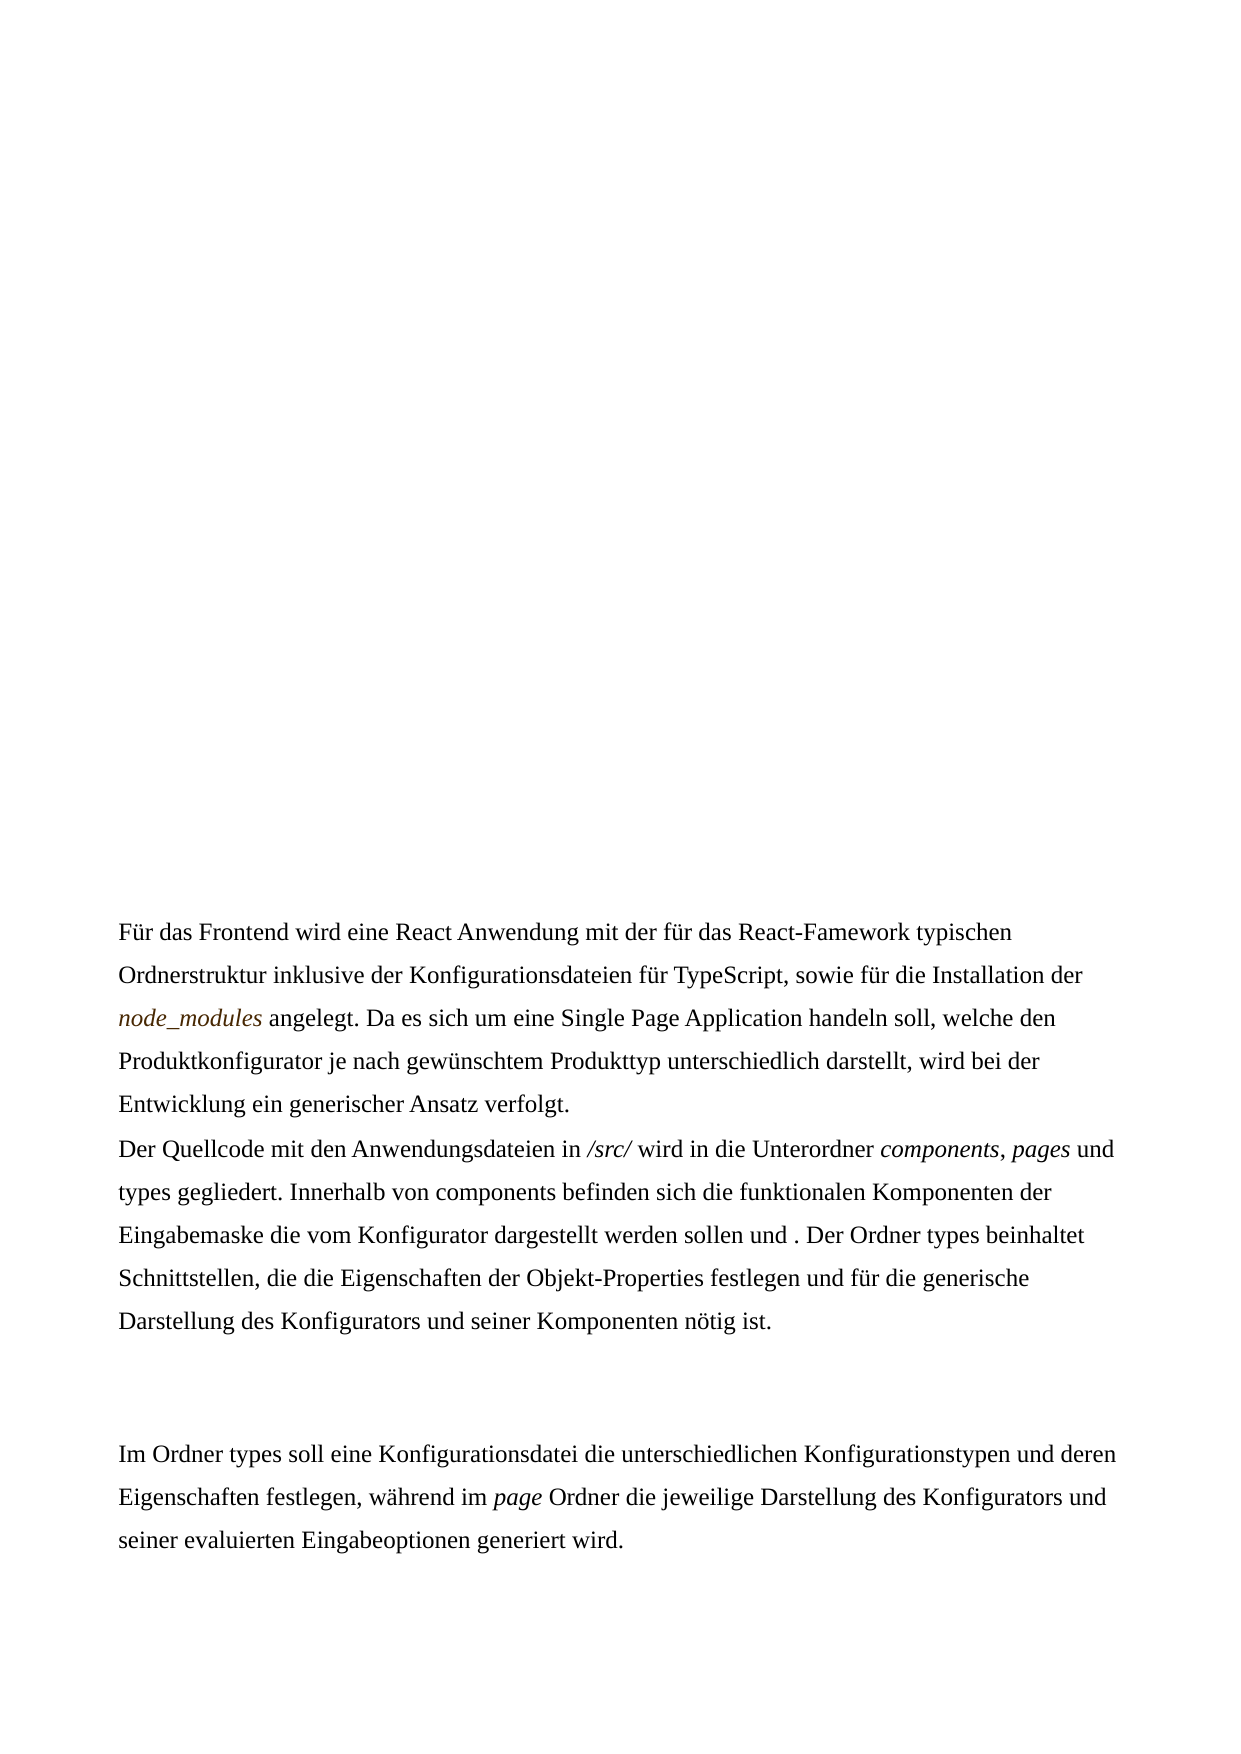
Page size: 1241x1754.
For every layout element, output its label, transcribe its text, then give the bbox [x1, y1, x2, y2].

text Für das Frontend wird eine React Anwendung mit der für das React-Famework typischen Ordnerstruktur inklusive der Konfigurationsdateien für TypeScript, sowie für die Installation der node_modules angelegt. Da es sich um eine Single Page Application handeln soll, welche den Produktkonfigurator je nach gewünschtem Produkttyp unterschiedlich darstellt, wird bei der Entwicklung ein generischer Ansatz verfolgt. [118, 917, 1122, 1118]
text Der Quellcode mit den Anwendungsdateien in /src/ wird in die Unterordner components, pages und types gegliedert. Innerhalb von components befinden sich die funktionalen Komponenten der Eingabemaske die vom Konfigurator dargestellt werden sollen und . Der Ordner types beinhaltet Schnittstellen, die die Eigenschaften der Objekt-Properties festlegen und für die generische Darstellung des Konfigurators und seiner Komponenten nötig ist. [118, 1134, 1122, 1335]
text Im Ordner types soll eine Konfigurationsdatei die unterschiedlichen Konfigurationstypen und deren Eigenschaften festlegen, während im page Ordner die jeweilige Darstellung des Konfigurators und seiner evaluierten Eingabeoptionen generiert wird. [118, 1439, 1122, 1554]
